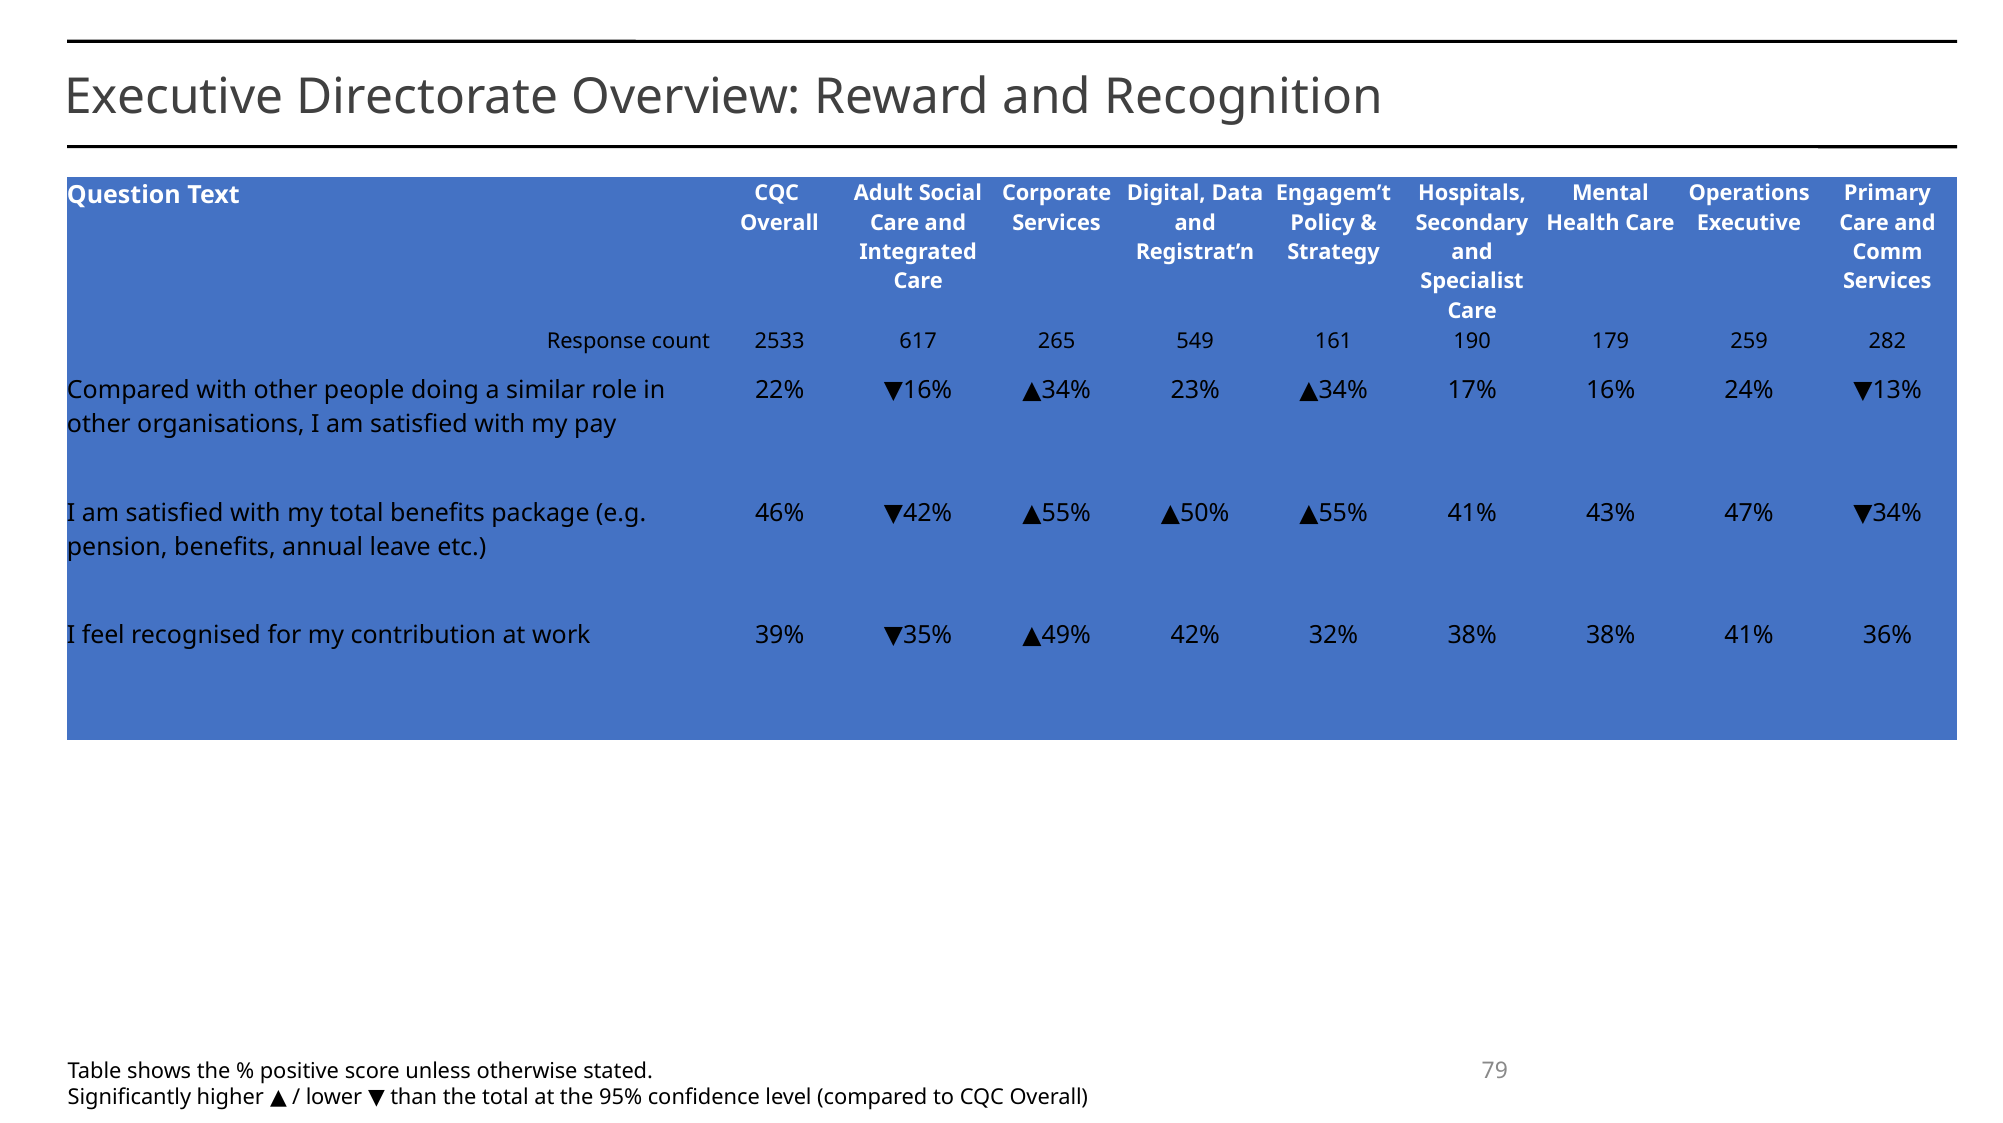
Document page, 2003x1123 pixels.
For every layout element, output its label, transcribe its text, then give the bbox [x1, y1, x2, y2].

table_cell I am satisfied with my total benefits package (e.g. pension, benefits, annual leave etc.) [67, 494, 710, 617]
table_cell 190 [1403, 325, 1541, 372]
table_cell ▲49% [987, 617, 1126, 740]
table_cell 36% [1818, 617, 1957, 740]
table_cell Compared with other people doing a similar role in other organisations, I am satisfied with my pay [67, 372, 710, 494]
table_header Adult Social Care and Integrated Care [849, 177, 987, 325]
text_box Table shows the % positive score unless otherwise stated. Significantly higher ▲ / lower ▼ than the total at the 95% confidence level (compared to CQC Overall) [52, 1048, 1689, 1118]
table_cell 17% [1403, 372, 1541, 494]
table_cell 265 [987, 325, 1126, 372]
table_cell 24% [1680, 372, 1818, 494]
table_cell ▼42% [849, 494, 987, 617]
table_header Corporate Services [987, 177, 1126, 325]
table_cell 47% [1680, 494, 1818, 617]
table_cell 42% [1126, 617, 1264, 740]
table_header Mental Health Care [1541, 177, 1680, 325]
table_cell ▲34% [1264, 372, 1403, 494]
table_cell 41% [1680, 617, 1818, 740]
table_cell ▼34% [1818, 494, 1957, 617]
table_cell ▼16% [849, 372, 987, 494]
table_cell ▲50% [1126, 494, 1264, 617]
table_cell 46% [710, 494, 849, 617]
table_cell ▲55% [1264, 494, 1403, 617]
table_cell 38% [1541, 617, 1680, 740]
table_cell 22% [710, 372, 849, 494]
table_cell 16% [1541, 372, 1680, 494]
table_header Primary Care and Comm Services [1818, 177, 1957, 325]
table_cell ▲55% [987, 494, 1126, 617]
table_cell 2533 [710, 325, 849, 372]
table_cell 549 [1126, 325, 1264, 372]
table_cell 41% [1403, 494, 1541, 617]
table_cell 282 [1818, 325, 1957, 372]
table_header Operations Executive [1680, 177, 1818, 325]
table_cell 617 [849, 325, 987, 372]
table_cell 23% [1126, 372, 1264, 494]
table_cell I feel recognised for my contribution at work [67, 617, 710, 740]
table_cell Response count [67, 325, 710, 372]
table_cell ▲34% [987, 372, 1126, 494]
table_header Digital, Data and Registrat’n [1126, 177, 1264, 325]
text_box 79 [1466, 1047, 1934, 1108]
table_header Question Text [67, 177, 710, 325]
table_header Hospitals, Secondary and Specialist Care [1403, 177, 1541, 325]
table_header CQC Overall [710, 177, 849, 325]
table_cell 39% [710, 617, 849, 740]
table_cell 38% [1403, 617, 1541, 740]
table_cell ▼35% [849, 617, 987, 740]
table_header Engagem’t Policy & Strategy [1264, 177, 1403, 325]
table_cell ▼13% [1818, 372, 1957, 494]
table_cell 43% [1541, 494, 1680, 617]
table_cell 259 [1680, 325, 1818, 372]
title Executive Directorate Overview: Reward and Recognition [49, 56, 1839, 137]
table_cell 32% [1264, 617, 1403, 740]
table_cell 179 [1541, 325, 1680, 372]
table_cell 161 [1264, 325, 1403, 372]
